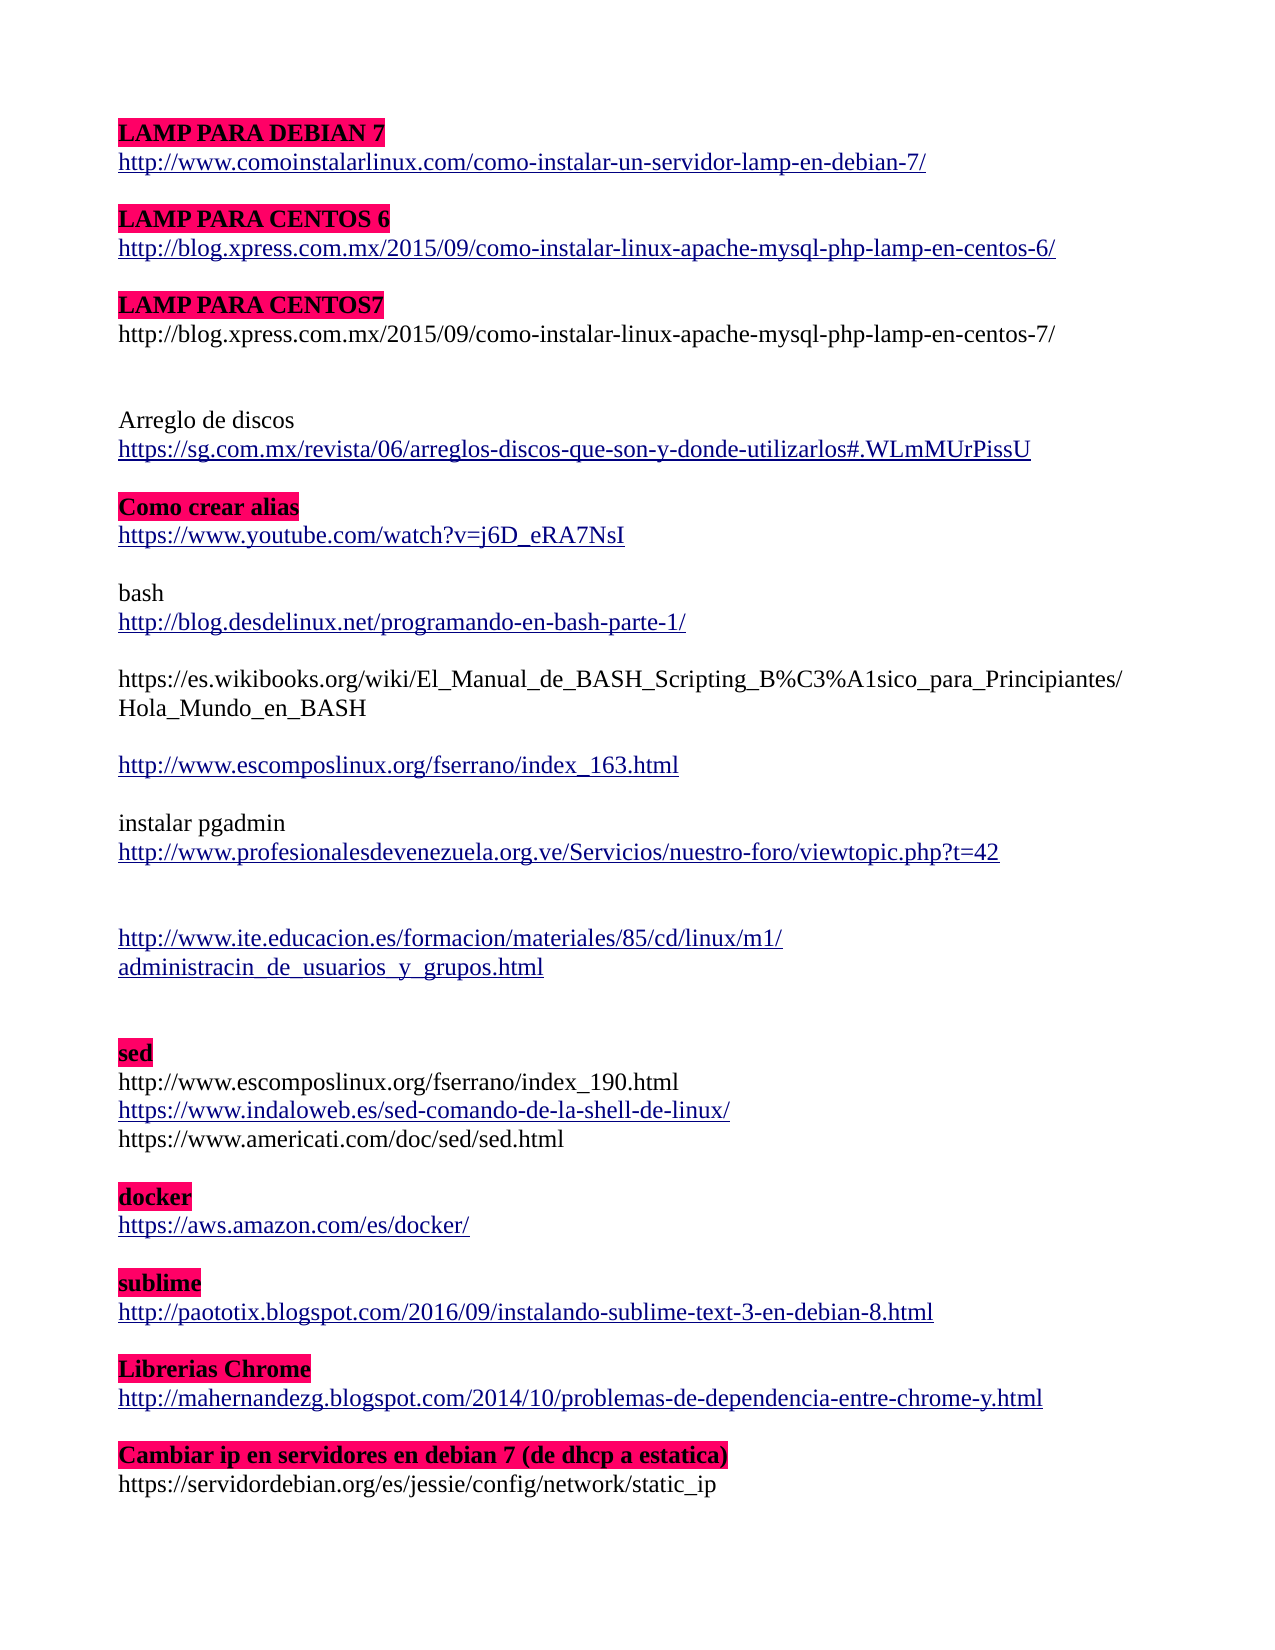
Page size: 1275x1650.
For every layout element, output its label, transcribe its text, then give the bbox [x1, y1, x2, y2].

text LAMP PARA DEBIAN 7 [118, 118, 1157, 147]
text http://mahernandezg.blogspot.com/2014/10/problemas-de-dependencia-entre-chrome-y.html [118, 1383, 1157, 1412]
text LAMP PARA CENTOS7 [118, 291, 1157, 319]
text https://www.americati.com/doc/sed/sed.html [118, 1124, 1157, 1153]
text https://www.youtube.com/watch?v=j6D_eRA7NsI [118, 521, 1157, 549]
text https://sg.com.mx/revista/06/arreglos-discos-que-son-y-donde-utilizarlos#.WLmMUrPissU [118, 434, 1157, 463]
text Cambiar ip en servidores en debian 7 (de dhcp a estatica) [118, 1441, 1157, 1469]
text https://www.indaloweb.es/sed-comando-de-la-shell-de-linux/ [118, 1096, 1157, 1124]
text http://blog.xpress.com.mx/2015/09/como-instalar-linux-apache-mysql-php-lamp-en-centos-6/ [118, 233, 1157, 262]
text http://www.escomposlinux.org/fserrano/index_163.html [118, 751, 1157, 779]
text Arreglo de discos [118, 406, 1157, 434]
text Como crear alias [118, 492, 1157, 521]
text http://paototix.blogspot.com/2016/09/instalando-sublime-text-3-en-debian-8.html [118, 1297, 1157, 1326]
text http://www.comoinstalarlinux.com/como-instalar-un-servidor-lamp-en-debian-7/ [118, 147, 1157, 176]
text instalar pgadmin [118, 808, 1157, 837]
text https://aws.amazon.com/es/docker/ [118, 1211, 1157, 1239]
text https://es.wikibooks.org/wiki/El_Manual_de_BASH_Scripting_B%C3%A1sico_para_Principiantes/Hola_Mundo_en_BASH [118, 664, 1157, 722]
text http://blog.xpress.com.mx/2015/09/como-instalar-linux-apache-mysql-php-lamp-en-centos-7/ [118, 319, 1157, 348]
text http://www.profesionalesdevenezuela.org.ve/Servicios/nuestro-foro/viewtopic.php?t=42 [118, 837, 1157, 866]
text sublime [118, 1268, 1157, 1297]
text http://blog.desdelinux.net/programando-en-bash-parte-1/ [118, 607, 1157, 636]
text Librerias Chrome [118, 1354, 1157, 1383]
text http://www.ite.educacion.es/formacion/materiales/85/cd/linux/m1/administracin_de_usuarios_y_grupos.html [118, 923, 1157, 981]
text sed [118, 1038, 1157, 1067]
text bash [118, 578, 1157, 607]
text LAMP PARA CENTOS 6 [118, 204, 1157, 233]
text https://servidordebian.org/es/jessie/config/network/static_ip [118, 1469, 1157, 1498]
text http://www.escomposlinux.org/fserrano/index_190.html [118, 1067, 1157, 1096]
text docker [118, 1182, 1157, 1211]
